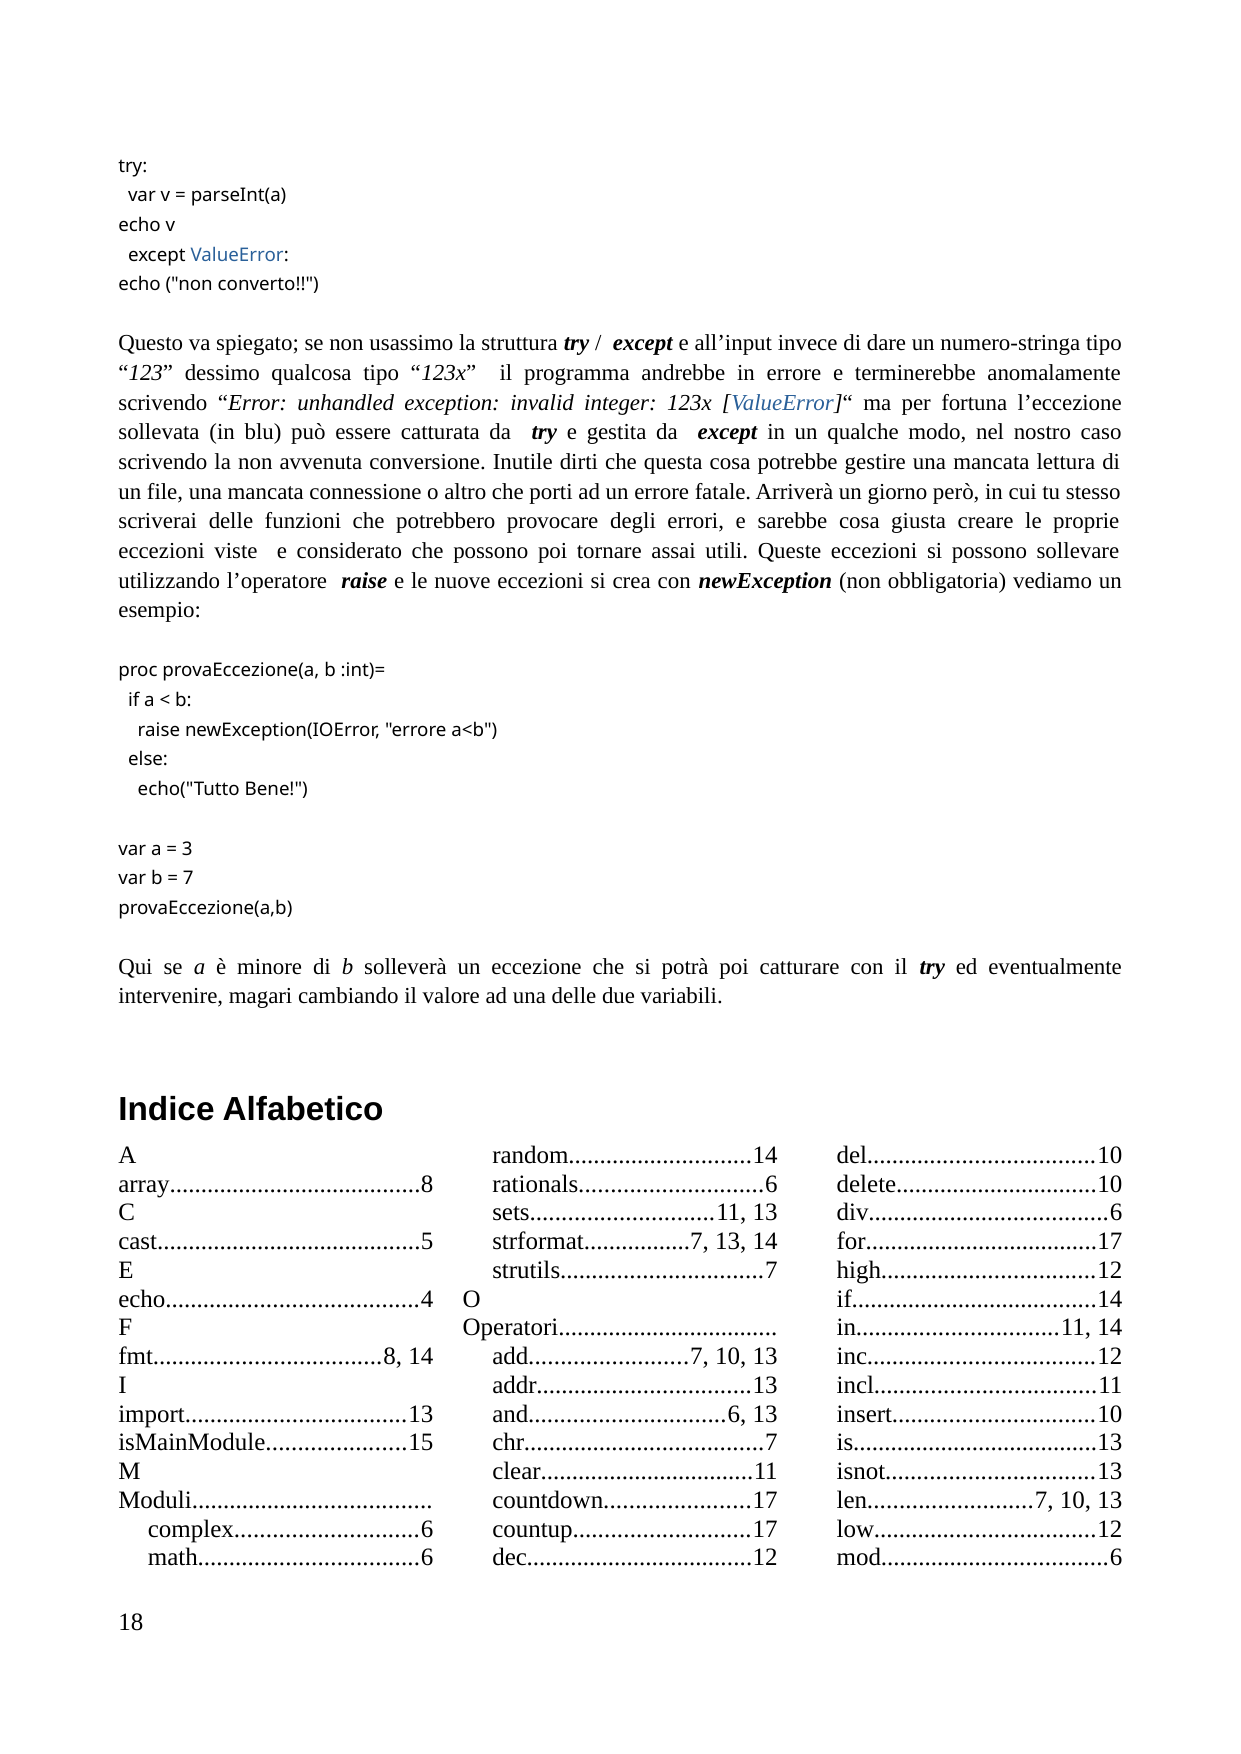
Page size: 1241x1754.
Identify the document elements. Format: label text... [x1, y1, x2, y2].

text clear 11 [492, 1456, 777, 1485]
text countdown 17 [492, 1485, 777, 1514]
text addr 13 [492, 1370, 777, 1399]
text echo("Tutto Bene!") [118, 771, 1122, 801]
text var v = parseInt(a) [118, 177, 1122, 207]
text provaEccezione(a,b) [118, 890, 1122, 920]
text echo ("non converto!!") [118, 267, 1122, 296]
text incl 11 [836, 1370, 1122, 1399]
text Questo va spiegato; se non usassimo la struttura try / except e all’input invece di dare un numero-stringa tipo “123” dessimo qualcosa tipo “123x” il programma andrebbe in errore e terminerebbe anomalamente scrivendo “Error: unhandled exception: invalid integer: 123x [ValueError]“ ma per fortuna l’eccezione sollevata (in blu) può essere catturata da try e gestita da except in un qualche modo, nel nostro caso scrivendo la non avvenuta conversione. Inutile dirti che questa cosa potrebbe gestire una mancata lettura di un file, una mancata connessione o altro che porti ad un errore fatale. Arriverà un giorno però, in cui tu stesso scriverai delle funzioni che potrebbero provocare degli errori, e sarebbe cosa giusta creare le proprie eccezioni viste e considerato che possono poi tornare assai utili. Queste eccezioni si possono sollevare utilizzando l’operatore raise e le nuove eccezioni si crea con newException (non obbligatoria) vediamo un esempio: [118, 326, 1122, 623]
text cast 5 [118, 1226, 433, 1255]
subtitle Indice Alfabetico [118, 1089, 1122, 1127]
text echo v [118, 207, 1122, 237]
text strutils 7 [492, 1255, 777, 1284]
text var b = 7 [118, 860, 1122, 890]
text div 6 [836, 1197, 1122, 1226]
text if 14 [836, 1284, 1122, 1312]
text in 11, 14 [836, 1312, 1122, 1341]
text import 13 [118, 1399, 433, 1427]
text fmt 8, 14 [118, 1341, 433, 1370]
text proc provaEccezione(a, b :int)= [118, 652, 1122, 682]
text raise newException(IOError, "errore a<b") [118, 712, 1122, 742]
text except ValueError: [118, 237, 1122, 267]
text O [462, 1284, 777, 1312]
text is 13 [836, 1427, 1122, 1456]
text E [118, 1255, 433, 1284]
text chr 7 [492, 1427, 777, 1456]
text isMainModule 15 [118, 1427, 433, 1456]
text mod 6 [836, 1542, 1122, 1571]
text isnot 13 [836, 1456, 1122, 1485]
text if a < b: [118, 682, 1122, 712]
text del 10 [836, 1140, 1122, 1169]
text complex 6 [148, 1514, 433, 1542]
text var a = 3 [118, 831, 1122, 860]
text Moduli [118, 1485, 433, 1514]
text delete 10 [836, 1169, 1122, 1197]
text Operatori [462, 1312, 777, 1341]
text inc 12 [836, 1341, 1122, 1370]
text add 7, 10, 13 [492, 1341, 777, 1370]
text dec 12 [492, 1542, 777, 1571]
text strformat 7, 13, 14 [492, 1226, 777, 1255]
text M [118, 1456, 433, 1485]
text F [118, 1312, 433, 1341]
text low 12 [836, 1514, 1122, 1542]
text I [118, 1370, 433, 1399]
text len 7, 10, 13 [836, 1485, 1122, 1514]
text rationals 6 [492, 1169, 777, 1197]
text array 8 [118, 1169, 433, 1197]
text math 6 [148, 1542, 433, 1571]
text try: [118, 148, 1122, 177]
text random 14 [492, 1140, 777, 1169]
text sets 11, 13 [492, 1197, 777, 1226]
text high 12 [836, 1255, 1122, 1284]
text Qui se a è minore di b solleverà un eccezione che si potrà poi catturare con il try ed eventualmente intervenire, magari cambiando il valore ad una delle due variabili. [118, 949, 1122, 1009]
text A [118, 1140, 433, 1169]
text else: [118, 742, 1122, 771]
text echo 4 [118, 1284, 433, 1312]
text C [118, 1197, 433, 1226]
text countup 17 [492, 1514, 777, 1542]
text and 6, 13 [492, 1399, 777, 1427]
text insert 10 [836, 1399, 1122, 1427]
text for 17 [836, 1226, 1122, 1255]
